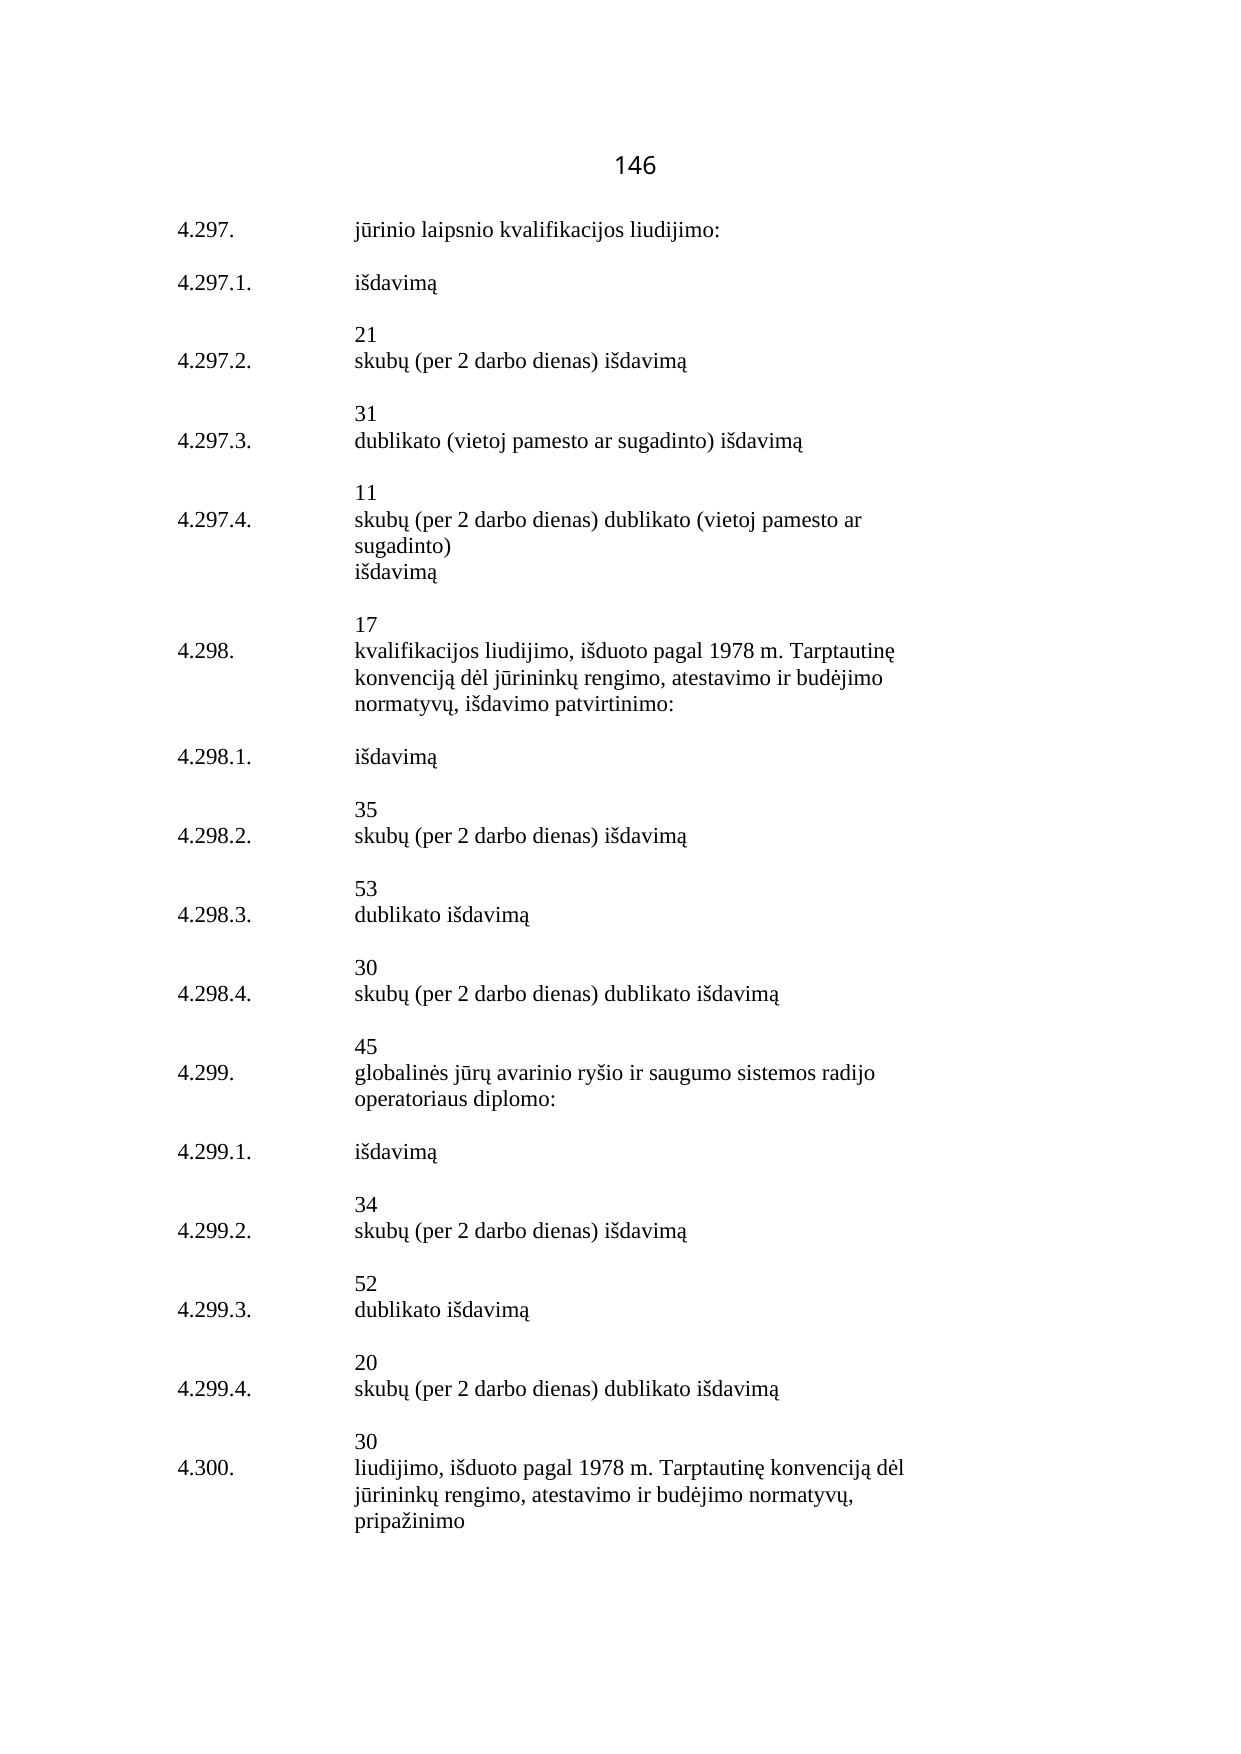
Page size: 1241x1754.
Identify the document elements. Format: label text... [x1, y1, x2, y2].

text 4.298.2. skubų (per 2 darbo dienas) išdavimą 53 [177, 822, 945, 901]
text 4.299.3. dublikato išdavimą 20 [177, 1296, 945, 1375]
text 4.298. kvalifikacijos liudijimo, išduoto pagal 1978 m. Tarptautinę [177, 637, 945, 664]
text 4.299.2. skubų (per 2 darbo dienas) išdavimą 52 [177, 1217, 945, 1296]
text 4.299.1. išdavimą 34 [177, 1138, 945, 1217]
text 4.297.3. dublikato (vietoj pamesto ar sugadinto) išdavimą 11 [177, 427, 945, 506]
text 4.300. liudijimo, išduoto pagal 1978 m. Tarptautinę konvenciją dėl [177, 1454, 945, 1481]
text 4.298.3. dublikato išdavimą 30 [177, 901, 945, 980]
text 4.297.1. išdavimą 21 [177, 268, 945, 348]
text išdavimą 17 [354, 558, 945, 637]
text konvenciją dėl jūrininkų rengimo, atestavimo ir budėjimo [354, 664, 945, 690]
text operatoriaus diplomo: [354, 1086, 945, 1138]
text 4.298.4. skubų (per 2 darbo dienas) dublikato išdavimą 45 [177, 980, 945, 1059]
text jūrininkų rengimo, atestavimo ir budėjimo normatyvų, pripažinimo [354, 1481, 945, 1533]
text normatyvų, išdavimo patvirtinimo: [354, 690, 945, 743]
text 4.297.4. skubų (per 2 darbo dienas) dublikato (vietoj pamesto ar sugadinto) [177, 506, 945, 558]
text 4.297. jūrinio laipsnio kvalifikacijos liudijimo: [177, 216, 945, 268]
text 4.299. globalinės jūrų avarinio ryšio ir saugumo sistemos radijo [177, 1059, 945, 1086]
text 4.297.2. skubų (per 2 darbo dienas) išdavimą 31 [177, 348, 945, 427]
text 4.299.4. skubų (per 2 darbo dienas) dublikato išdavimą 30 [177, 1375, 945, 1454]
text 4.298.1. išdavimą 35 [177, 743, 945, 822]
